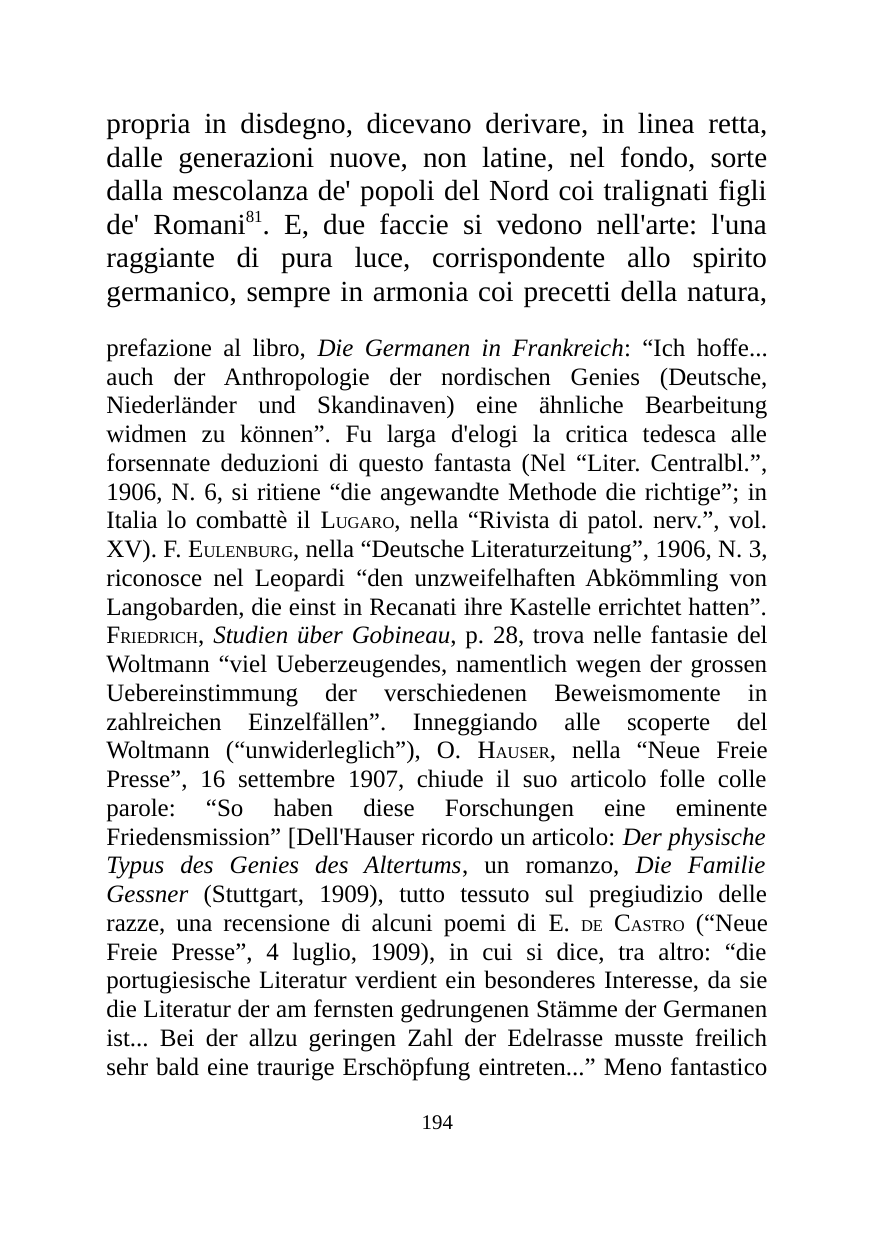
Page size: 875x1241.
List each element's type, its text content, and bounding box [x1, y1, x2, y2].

text propria in disdegno, dicevano derivare, in linea retta, dalle generazioni nuove, non latine, nel fondo, sorte dalla mescolanza de' popoli del Nord coi tralignati figli de' Romani. E, due faccie si vedono nell'arte: l'una raggiante di pura luce, corrispondente allo spirito germanico, sempre in armonia coi precetti della natura, [106, 106, 768, 307]
text prefazione al libro, Die Germanen in Frankreich: “Ich hoffe... auch der Anthropologie der nordischen Genies (Deutsche, Niederländer und Skandinaven) eine ähnliche Bearbeitung widmen zu können”. Fu larga d'elogi la critica tedesca alle forsennate deduzioni di questo fantasta (Nel “Liter. Centralbl.”, 1906, N. 6, si ritiene “die angewandte Methode die richtige”; in Italia lo combattè il Lugaro, nella “Rivista di patol. nerv.”, vol. XV). F. Eulenburg, nella “Deutsche Literaturzeitung”, 1906, N. 3, riconosce nel Leopardi “den unzweifelhaften Abkömmling von Langobarden, die einst in Recanati ihre Kastelle errichtet hatten”. Friedrich, Studien über Gobineau, p. 28, trova nelle fantasie del Woltmann “viel Ueberzeugendes, namentlich wegen der grossen Uebereinstimmung der verschiedenen Beweismomente in zahlreichen Einzelfällen”. Inneggiando alle scoperte del Woltmann (“unwiderleglich”), O. Hauser, nella “Neue Freie Presse”, 16 settembre 1907, chiude il suo articolo folle colle parole: “So haben diese Forschungen eine eminente Friedensmission” [Dell'Hauser ricordo un articolo: Der physische Typus des Genies des Altertums, un romanzo, Die Familie Gessner (Stuttgart, 1909), tutto tessuto sul pregiudizio delle razze, una recensione di alcuni poemi di E. de Castro (“Neue Freie Presse”, 4 luglio, 1909), in cui si dice, tra altro: “die portugiesische Literatur verdient ein besonderes Interesse, da sie die Literatur der am fernsten gedrungenen Stämme der Germanen ist... Bei der allzu geringen Zahl der Edelrasse musste freilich sehr bald eine traurige Erschöpfung eintreten...” Meno fantastico [106, 333, 768, 1080]
